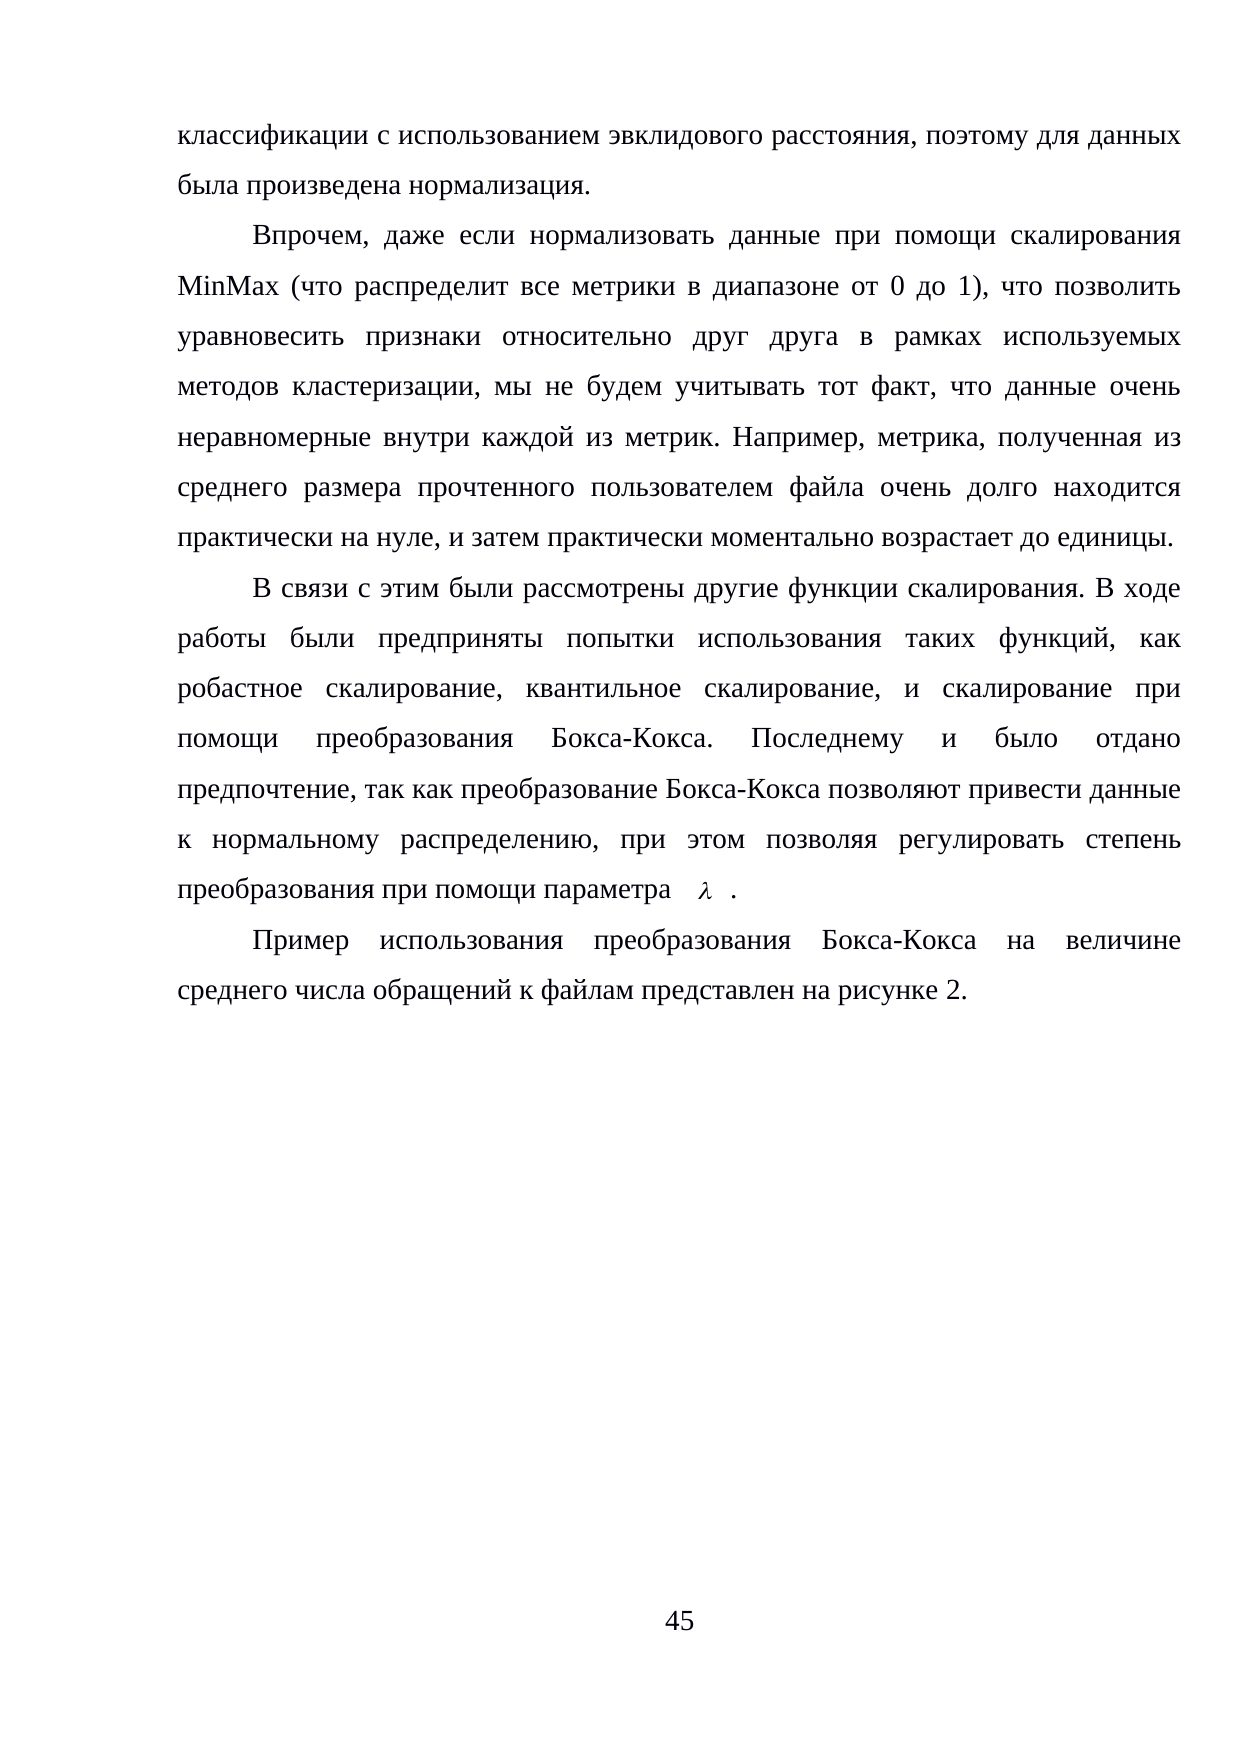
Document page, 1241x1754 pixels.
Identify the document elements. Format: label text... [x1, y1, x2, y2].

text В связи с этим были рассмотрены другие функции скалирования. В ходе работы были предприняты попытки использования таких функций, как робастное скалирование, квантильное скалирование, и скалирование при помощи преобразования Бокса-Кокса. Последнему и было отдано предпочтение, так как преобразование Бокса-Кокса позволяют привести данные к нормальному распределению, при этом позволяя регулировать степень преобразования при помощи параметра . [177, 570, 1182, 905]
text Впрочем, даже если нормализовать данные при помощи скалирования MinMax (что распределит все метрики в диапазоне от 0 до 1), что позволить уравновесить признаки относительно друг друга в рамках используемых методов кластеризации, мы не будем учитывать тот факт, что данные очень неравномерные внутри каждой из метрик. Например, метрика, полученная из среднего размера прочтенного пользователем файла очень долго находится практически на нуле, и затем практически моментально возрастает до единицы. [177, 217, 1182, 553]
text классификации с использованием эвклидового расстояния, поэтому для данных была произведена нормализация. [177, 117, 1182, 201]
text Пример использования преобразования Бокса-Кокса на величине среднего числа обращений к файлам представлен на рисунке 2. [177, 922, 1182, 1006]
